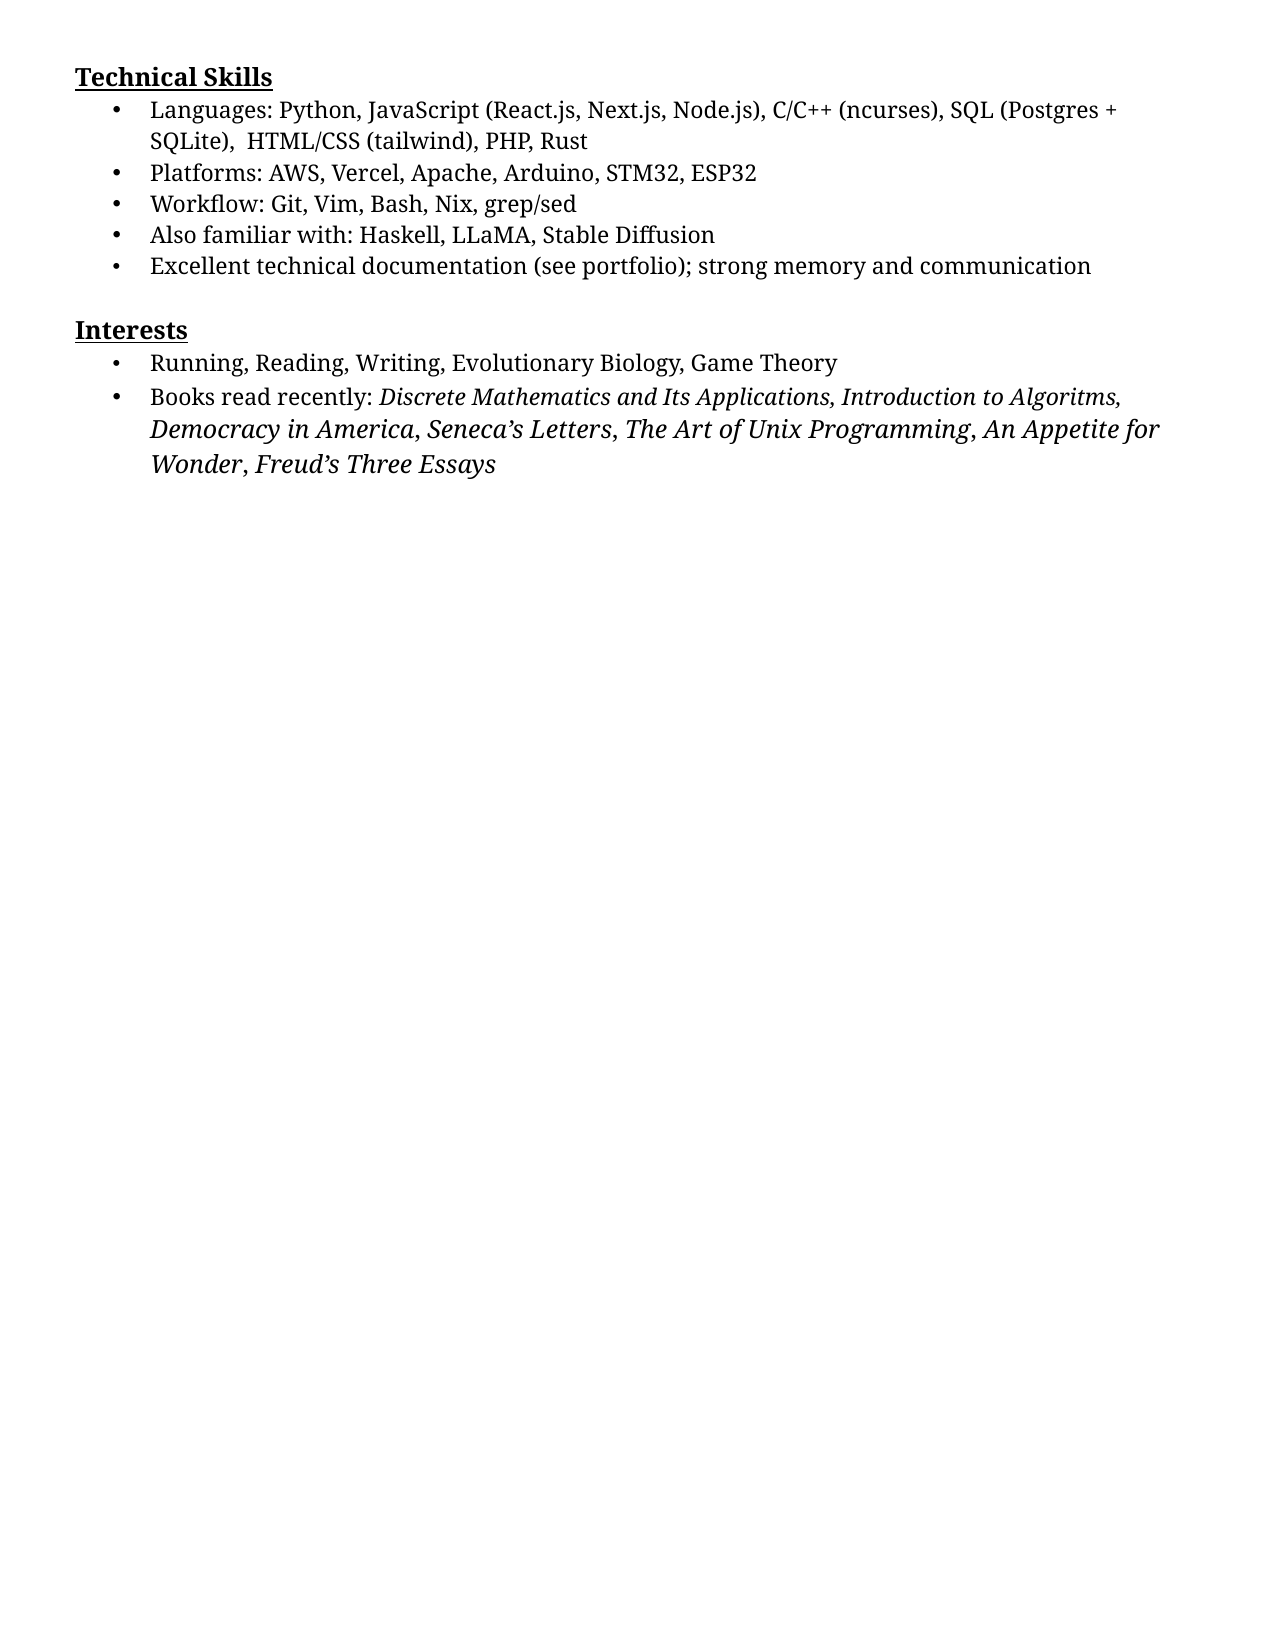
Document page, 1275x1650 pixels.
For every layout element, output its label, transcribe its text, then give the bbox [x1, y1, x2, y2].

list Running, Reading, Writing, Evolutionary Biology, Game Theory [112, 347, 1200, 378]
list Books read recently: Discrete Mathematics and Its Applications, Introduction to Algoritms, Democracy in America, Seneca’s Letters, The Art of Unix Programming, An Appetite for Wonder, Freud’s Three Essays [112, 378, 1200, 480]
text Interests [75, 313, 1200, 347]
list Platforms: AWS, Vercel, Apache, Arduino, STM32, ESP32 [112, 157, 1200, 188]
list Also familiar with: Haskell, LLaMA, Stable Diffusion [112, 219, 1200, 250]
list Workflow: Git, Vim, Bash, Nix, grep/sed [112, 188, 1200, 219]
list Languages: Python, JavaScript (React.js, Next.js, Node.js), C/C++ (ncurses), SQL (Postgres + SQLite), HTML/CSS (tailwind), PHP, Rust [112, 94, 1200, 157]
list Excellent technical documentation (see portfolio); strong memory and communication [112, 250, 1200, 282]
text Technical Skills [75, 60, 1200, 94]
